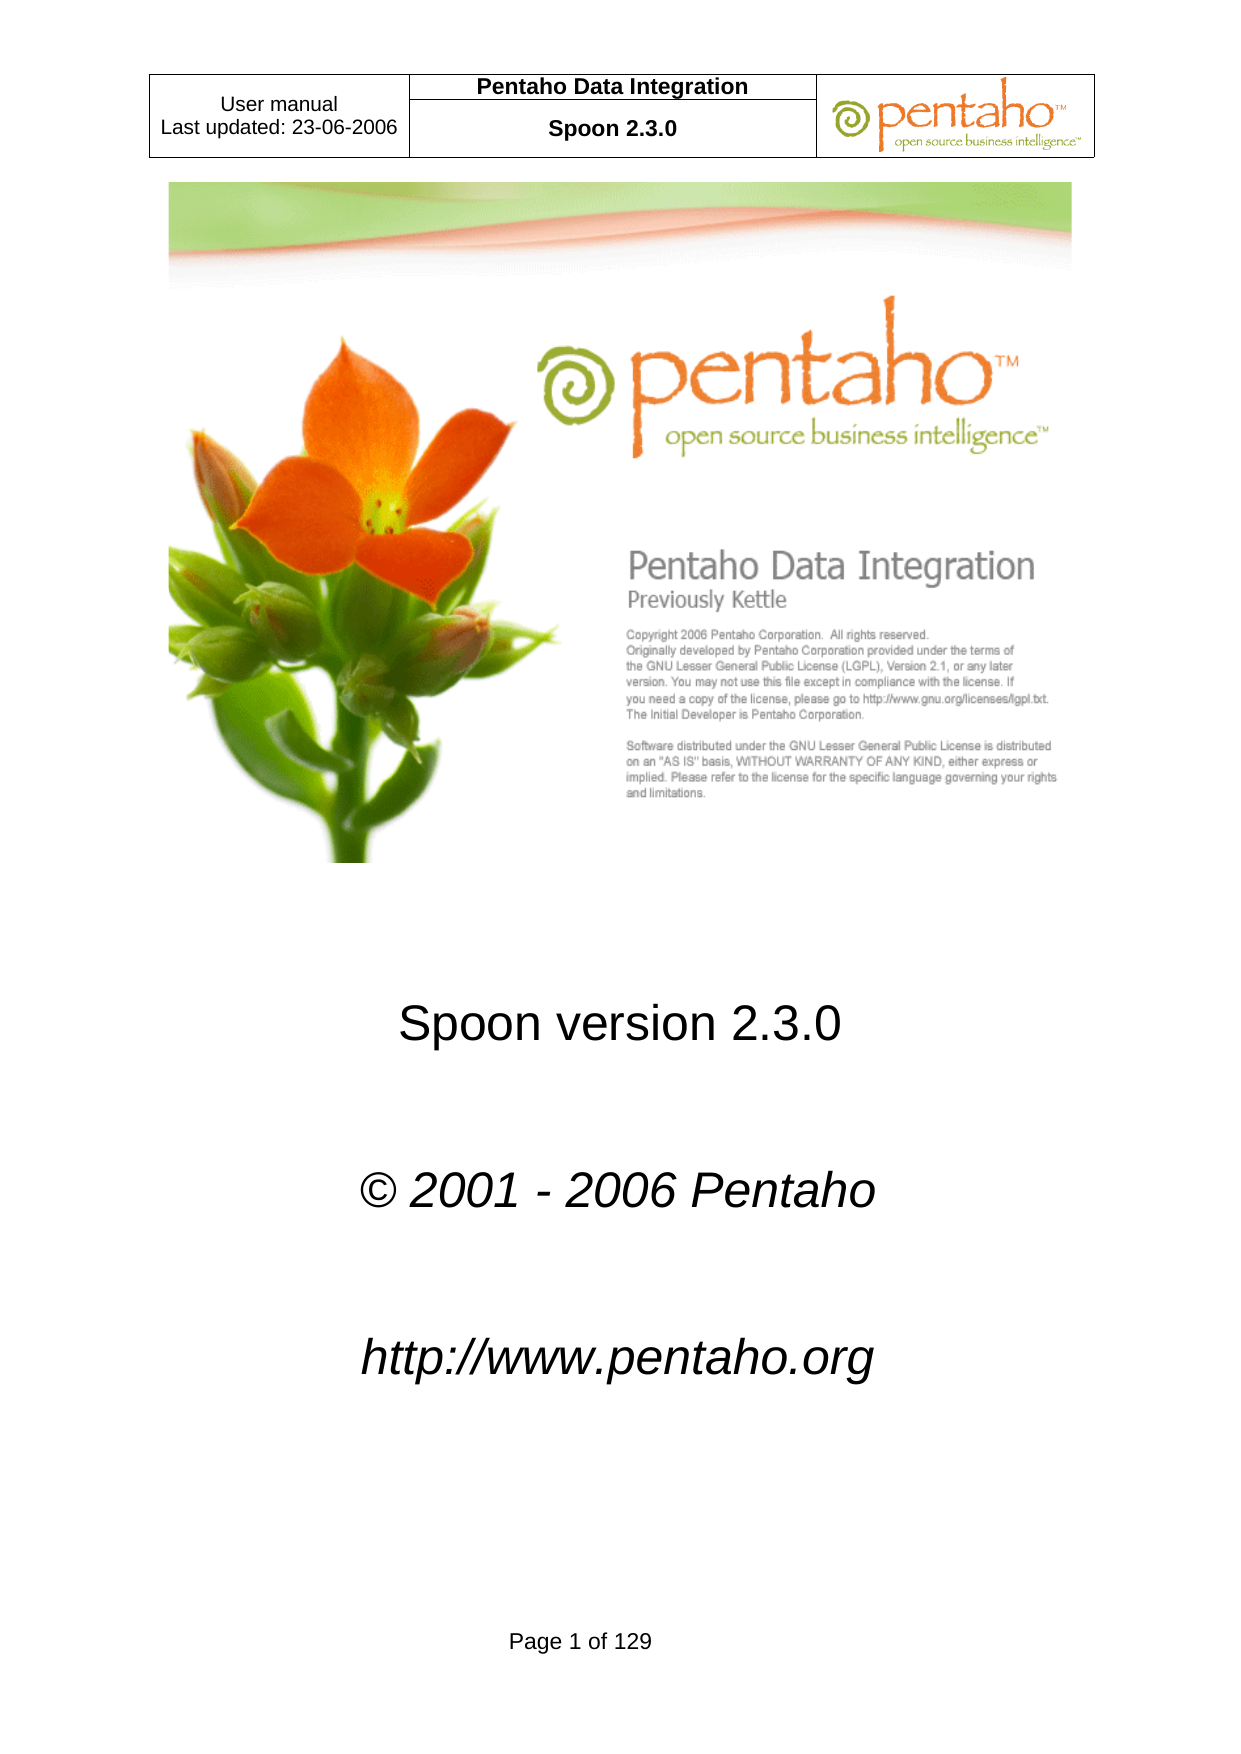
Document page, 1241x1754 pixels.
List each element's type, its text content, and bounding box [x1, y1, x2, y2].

text http://www.pentaho.org [148, 1329, 1092, 1385]
picture [168, 182, 1072, 863]
text Spoon version 2.3.0 [148, 995, 1092, 1051]
text © 2001 - 2006 Pentaho [148, 1162, 1092, 1218]
